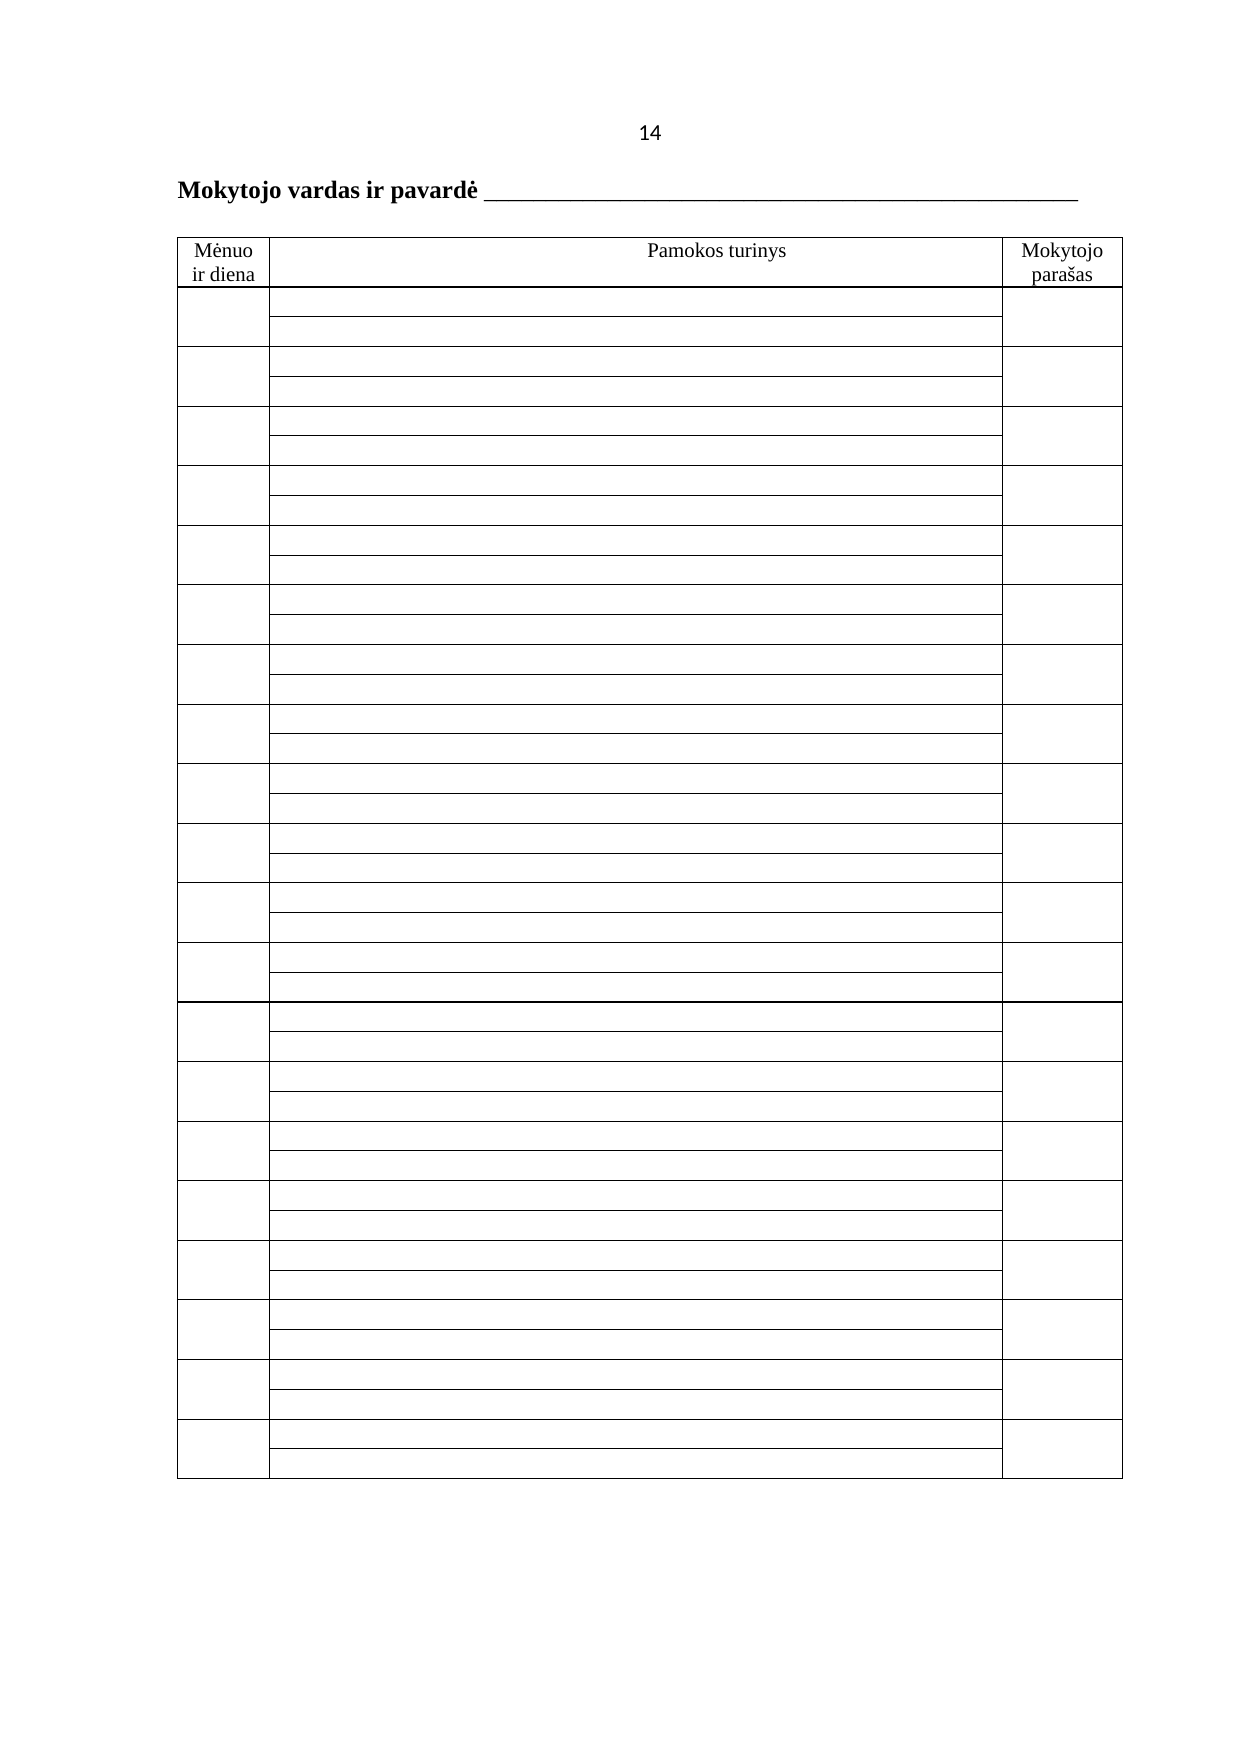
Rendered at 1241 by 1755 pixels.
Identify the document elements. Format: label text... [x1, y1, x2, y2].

table_cell [178, 705, 269, 763]
table_cell [270, 556, 1002, 584]
table_cell [270, 1032, 1002, 1061]
table_header Pamokos turinys [270, 238, 1002, 286]
table_cell [1003, 466, 1122, 525]
table_cell [270, 288, 1002, 316]
table_cell [270, 1271, 1002, 1299]
table_cell [270, 1300, 1002, 1329]
table_cell [178, 883, 269, 942]
table_cell [1003, 407, 1122, 465]
table_cell [270, 1390, 1002, 1418]
table_cell [1003, 1241, 1122, 1299]
table_cell [1003, 824, 1122, 882]
table_cell [270, 1449, 1002, 1478]
table_cell [1003, 1420, 1122, 1478]
table_cell [178, 288, 269, 346]
table_cell [270, 1003, 1002, 1031]
table_cell [178, 1003, 269, 1061]
table_cell [270, 943, 1002, 972]
table_cell [1003, 1181, 1122, 1240]
table_cell [270, 585, 1002, 614]
table_cell [178, 1360, 269, 1418]
table_cell [270, 705, 1002, 733]
table_header Mėnuo ir diena [178, 238, 269, 286]
table_cell [270, 1181, 1002, 1210]
table_cell [1003, 883, 1122, 942]
table_cell [270, 317, 1002, 346]
table_cell [178, 347, 269, 406]
table_cell [270, 1211, 1002, 1240]
table_cell [178, 1181, 269, 1240]
table_cell [270, 854, 1002, 882]
table_cell [178, 1241, 269, 1299]
table_cell [270, 913, 1002, 942]
table_cell [270, 347, 1002, 376]
table_cell [270, 1122, 1002, 1150]
table_cell [178, 1300, 269, 1359]
table_cell [270, 1420, 1002, 1448]
table_cell [270, 407, 1002, 435]
table_cell [1003, 764, 1122, 823]
table_cell [270, 645, 1002, 674]
table_cell [270, 824, 1002, 852]
table_cell [1003, 526, 1122, 584]
table_cell [270, 1330, 1002, 1359]
table_cell [178, 585, 269, 644]
table_cell [270, 436, 1002, 465]
table_cell [178, 1420, 269, 1478]
table_cell [270, 794, 1002, 823]
table_cell [270, 764, 1002, 793]
table_cell [270, 1092, 1002, 1121]
table_cell [178, 943, 269, 1001]
table_cell [270, 377, 1002, 406]
table_cell [270, 883, 1002, 912]
table_cell [1003, 288, 1122, 346]
table_cell [178, 824, 269, 882]
table_cell [1003, 1122, 1122, 1180]
table_cell [270, 526, 1002, 554]
table_cell [178, 466, 269, 525]
table_cell [1003, 645, 1122, 703]
table_cell [1003, 705, 1122, 763]
table_cell [1003, 1003, 1122, 1061]
table_cell [178, 407, 269, 465]
table_cell [178, 764, 269, 823]
table_cell [178, 645, 269, 703]
table_cell [1003, 943, 1122, 1001]
table_cell [1003, 585, 1122, 644]
table_cell [270, 973, 1002, 1001]
table_cell [178, 526, 269, 584]
table_cell [178, 1062, 269, 1121]
table_cell [270, 675, 1002, 703]
table_header Mokytojo parašas [1003, 238, 1122, 286]
table_cell [178, 1122, 269, 1180]
table_cell [270, 466, 1002, 495]
table_cell [270, 734, 1002, 763]
table_cell [270, 1241, 1002, 1269]
table_cell [1003, 1360, 1122, 1418]
table_cell [1003, 347, 1122, 406]
table_cell [270, 1062, 1002, 1091]
table_cell [1003, 1062, 1122, 1121]
table_cell [270, 1151, 1002, 1180]
table_cell [270, 496, 1002, 525]
table_cell [1003, 1300, 1122, 1359]
text Mokytojo vardas ir pavardė [177, 175, 1122, 204]
table_cell [270, 1360, 1002, 1389]
table_cell [270, 615, 1002, 644]
